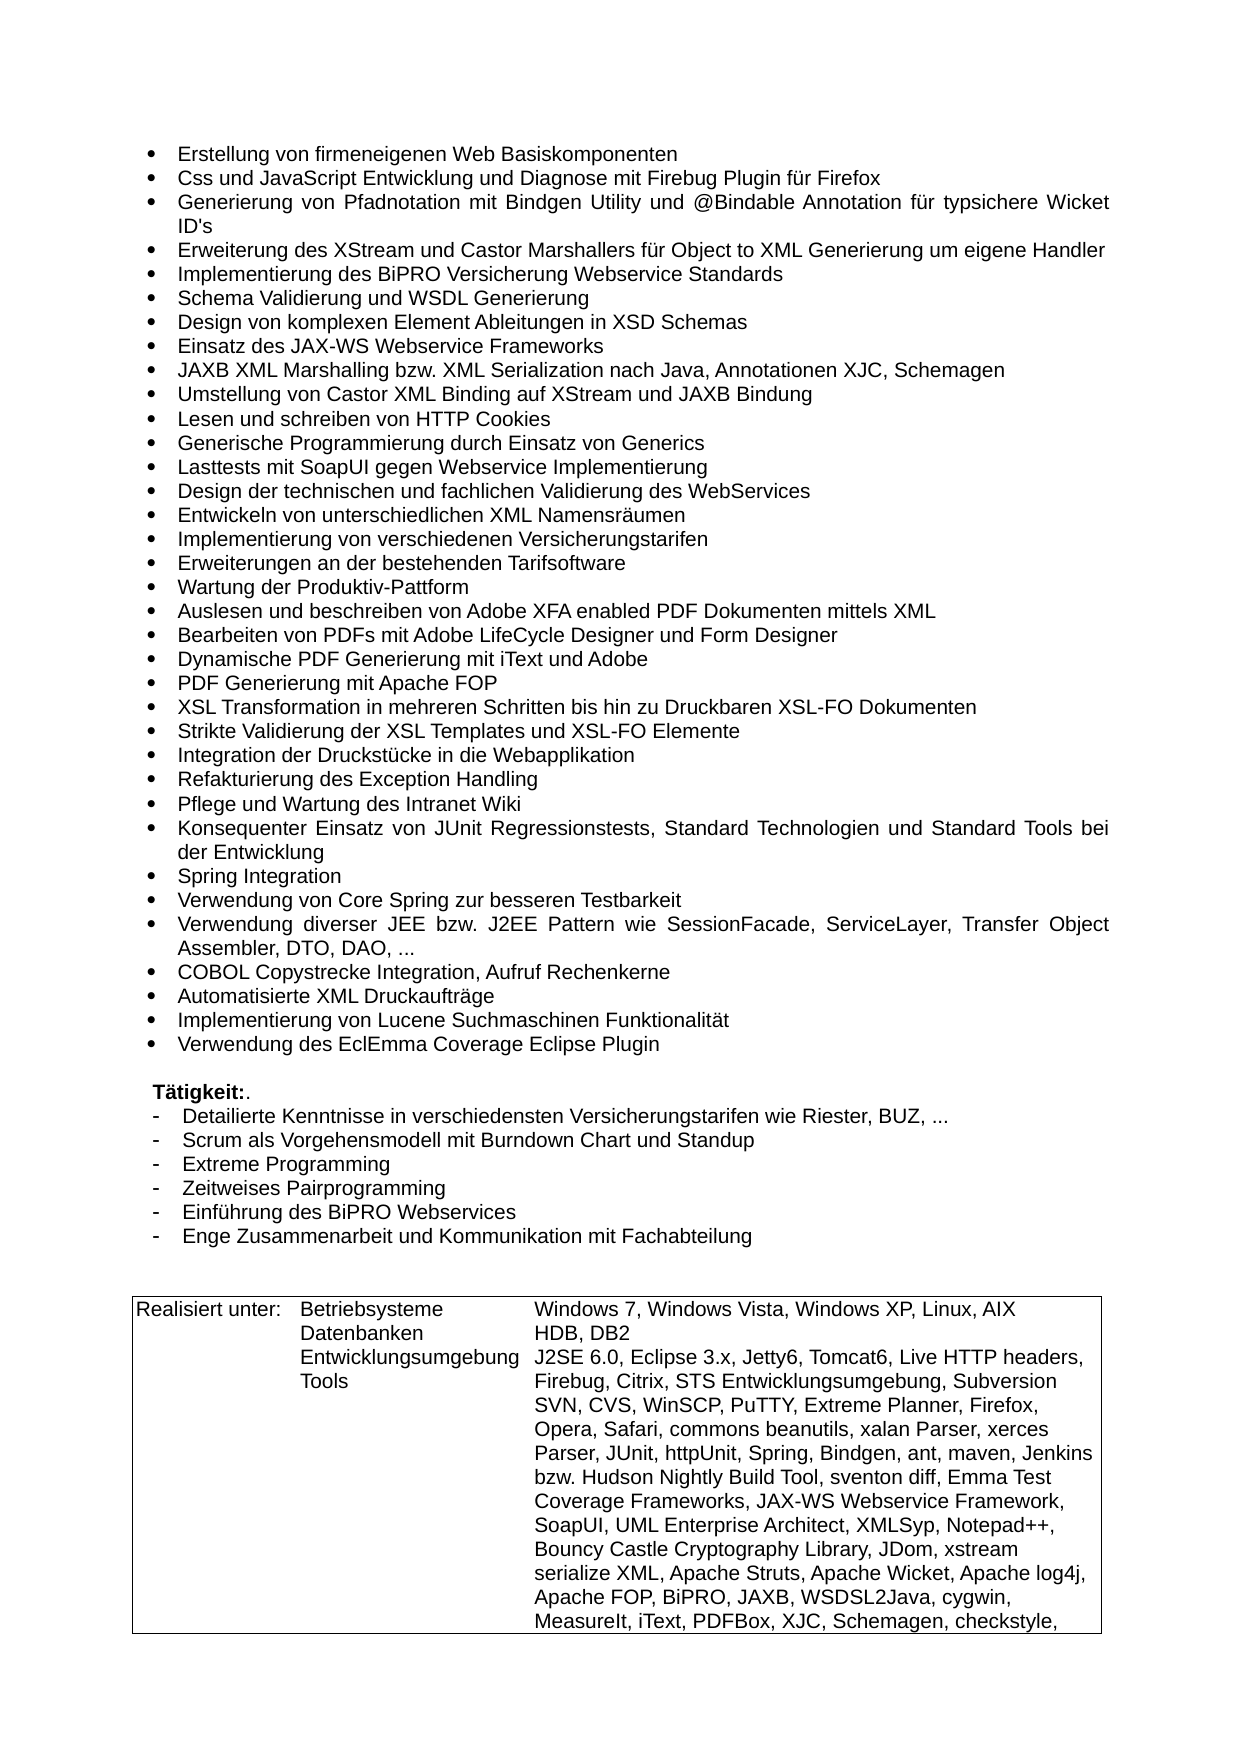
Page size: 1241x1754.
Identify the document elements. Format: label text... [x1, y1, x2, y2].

table_header Betriebsysteme Datenbanken [297, 1297, 531, 1345]
list Extreme Programming [152, 1152, 1110, 1176]
list Erweiterung des XStream und Castor Marshallers für Object to XML Generierung um eigene Handler [148, 238, 1110, 262]
list Implementierung von Lucene Suchmaschinen Funktionalität [148, 1008, 1110, 1032]
list Entwickeln von unterschiedlichen XML Namensräumen [148, 503, 1110, 527]
list Css und JavaScript Entwicklung und Diagnose mit Firebug Plugin für Firefox [148, 166, 1110, 190]
list Bearbeiten von PDFs mit Adobe LifeCycle Designer und Form Designer [148, 623, 1110, 647]
list Einsatz des JAX-WS Webservice Frameworks [148, 334, 1110, 358]
list Refakturierung des Exception Handling [148, 767, 1110, 791]
list Implementierung von verschiedenen Versicherungstarifen [148, 527, 1110, 551]
list Implementierung des BiPRO Versicherung Webservice Standards [148, 262, 1110, 286]
table_cell [133, 1345, 297, 1632]
list Spring Integration [148, 863, 1110, 887]
list Zeitweises Pairprogramming [152, 1176, 1110, 1200]
list Enge Zusammenarbeit und Kommunikation mit Fachabteilung [152, 1224, 1110, 1248]
list Pflege und Wartung des Intranet Wiki [148, 791, 1110, 815]
table_cell J2SE 6.0, Eclipse 3.x, Jetty6, Tomcat6, Live HTTP headers, Firebug, Citrix, STS Entwicklungsumgebung, Subversion SVN, CVS, WinSCP, PuTTY, Extreme Planner, Firefox, Opera, Safari, commons beanutils, xalan Parser, xerces Parser, JUnit, httpUnit, Spring, Bindgen, ant, maven, Jenkins bzw. Hudson Nightly Build Tool, sventon diff, Emma Test Coverage Frameworks, JAX-WS Webservice Framework, SoapUI, UML Enterprise Architect, XMLSyp, Notepad++, Bouncy Castle Cryptography Library, JDom, xstream serialize XML, Apache Struts, Apache Wicket, Apache log4j, Apache FOP, BiPRO, JAXB, WSDSL2Java, cygwin, MeasureIt, iText, PDFBox, XJC, Schemagen, checkstyle, [531, 1345, 1101, 1632]
list Automatisierte XML Druckaufträge [148, 984, 1110, 1008]
list Lasttests mit SoapUI gegen Webservice Implementierung [148, 454, 1110, 478]
list COBOL Copystrecke Integration, Aufruf Rechenkerne [148, 959, 1110, 984]
table_header Windows 7, Windows Vista, Windows XP, Linux, AIX HDB, DB2 [531, 1297, 1101, 1345]
list Erstellung von firmeneigenen Web Basiskomponenten [148, 142, 1110, 166]
list JAXB XML Marshalling bzw. XML Serialization nach Java, Annotationen XJC, Schemagen [148, 358, 1110, 382]
list Lesen und schreiben von HTTP Cookies [148, 406, 1110, 430]
list Erweiterungen an der bestehenden Tarifsoftware [148, 551, 1110, 575]
list Verwendung diverser JEE bzw. J2EE Pattern wie SessionFacade, ServiceLayer, Transfer Object Assembler, DTO, DAO, ... [148, 912, 1110, 959]
list Scrum als Vorgehensmodell mit Burndown Chart und Standup [152, 1128, 1110, 1152]
list Strikte Validierung der XSL Templates und XSL-FO Elemente [148, 719, 1110, 743]
table_cell Entwicklungsumgebung Tools [297, 1345, 531, 1632]
list Umstellung von Castor XML Binding auf XStream und JAXB Bindung [148, 382, 1110, 406]
list Design von komplexen Element Ableitungen in XSD Schemas [148, 310, 1110, 334]
text Tätigkeit:. [152, 1080, 1110, 1104]
list Generische Programmierung durch Einsatz von Generics [148, 430, 1110, 454]
list Auslesen und beschreiben von Adobe XFA enabled PDF Dokumenten mittels XML [148, 599, 1110, 623]
list Integration der Druckstücke in die Webapplikation [148, 743, 1110, 767]
list PDF Generierung mit Apache FOP [148, 671, 1110, 695]
list XSL Transformation in mehreren Schritten bis hin zu Druckbaren XSL-FO Dokumenten [148, 695, 1110, 719]
table_header Realisiert unter: [133, 1297, 297, 1345]
list Verwendung von Core Spring zur besseren Testbarkeit [148, 887, 1110, 912]
list Konsequenter Einsatz von JUnit Regressionstests, Standard Technologien und Standard Tools bei der Entwicklung [148, 815, 1110, 863]
list Einführung des BiPRO Webservices [152, 1200, 1110, 1224]
list Wartung der Produktiv-Pattform [148, 575, 1110, 599]
list Design der technischen und fachlichen Validierung des WebServices [148, 478, 1110, 503]
list Dynamische PDF Generierung mit iText und Adobe [148, 647, 1110, 671]
list Generierung von Pfadnotation mit Bindgen Utility und @Bindable Annotation für typsichere Wicket ID's [148, 190, 1110, 238]
list Verwendung des EclEmma Coverage Eclipse Plugin [148, 1032, 1110, 1056]
list Detailierte Kenntnisse in verschiedensten Versicherungstarifen wie Riester, BUZ, ... [152, 1104, 1110, 1128]
list Schema Validierung und WSDL Generierung [148, 286, 1110, 310]
